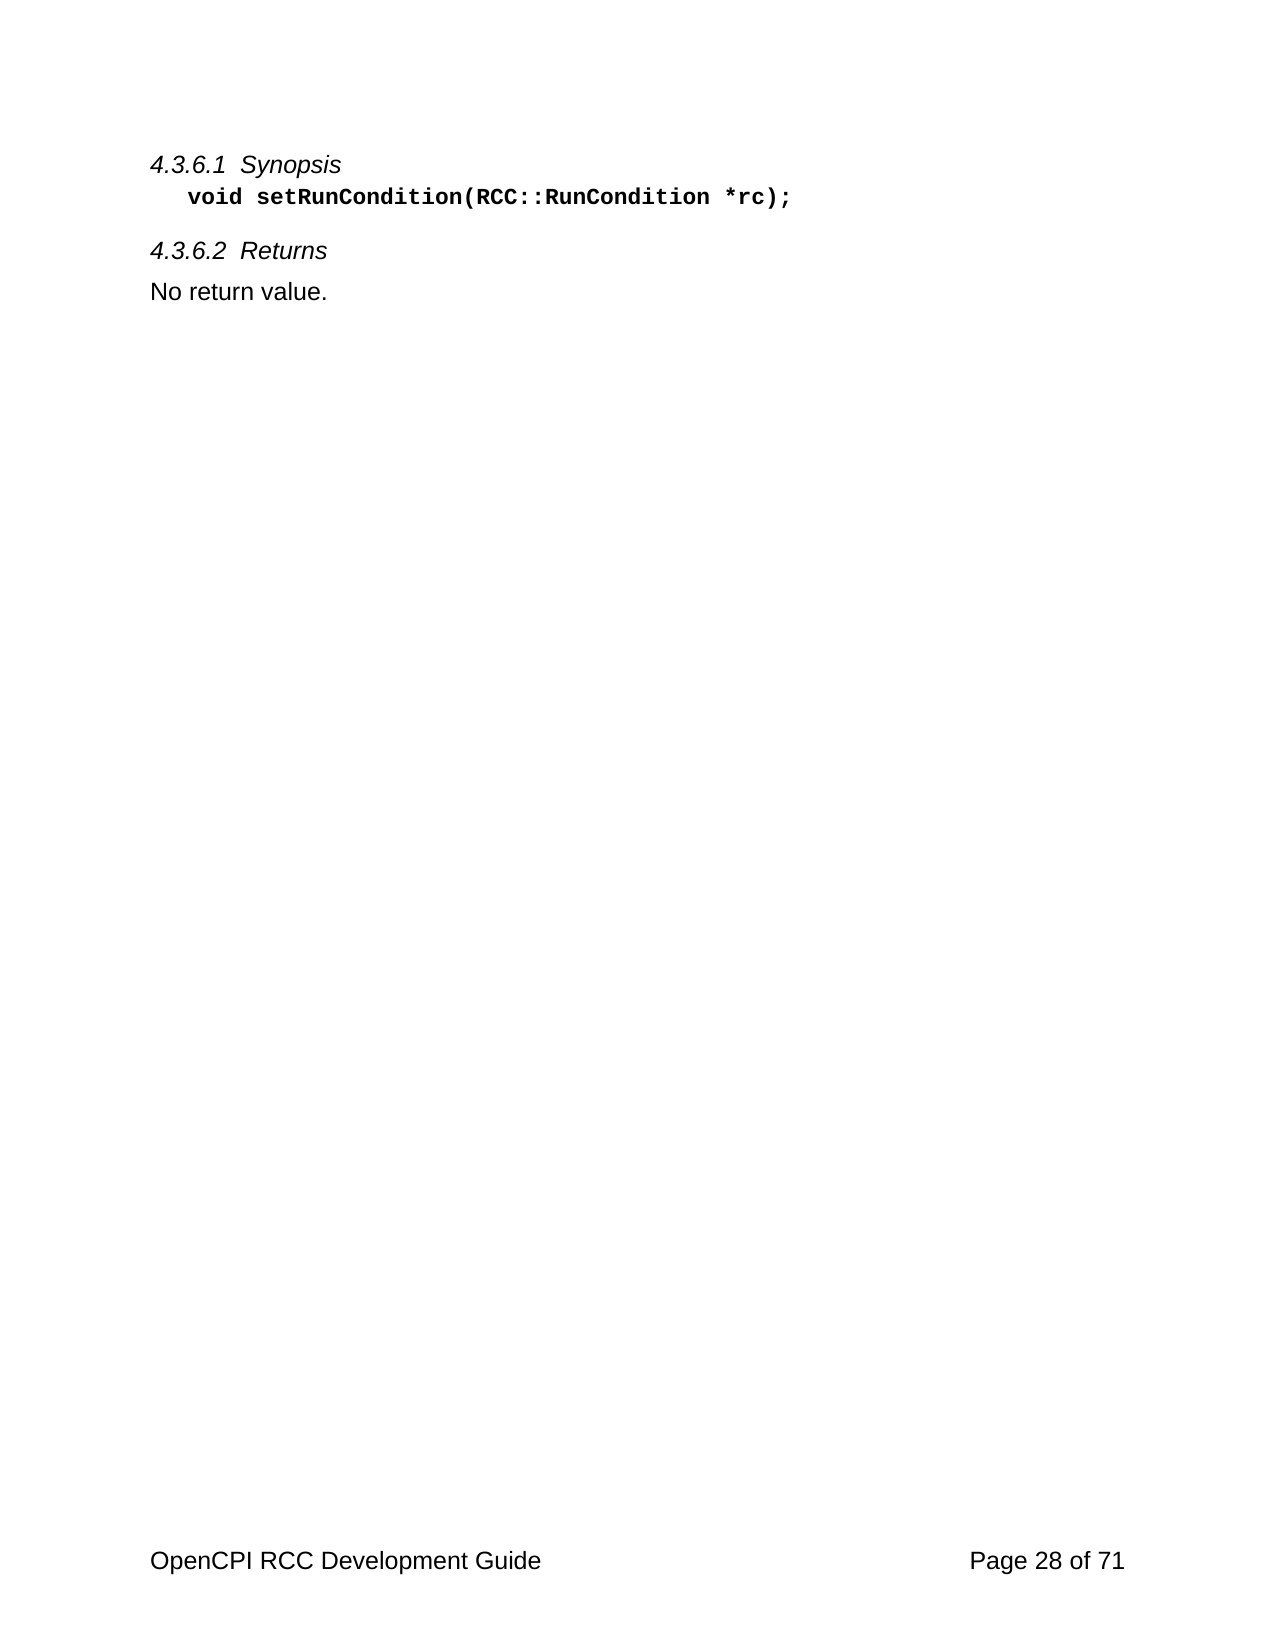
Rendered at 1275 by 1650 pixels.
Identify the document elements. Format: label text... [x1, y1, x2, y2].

subtitle Returns [150, 236, 1125, 265]
subtitle Synopsis [150, 150, 1125, 179]
text No return value. [150, 277, 1125, 305]
text void setRunCondition(RCC::RunCondition *rc); [187, 185, 1125, 211]
